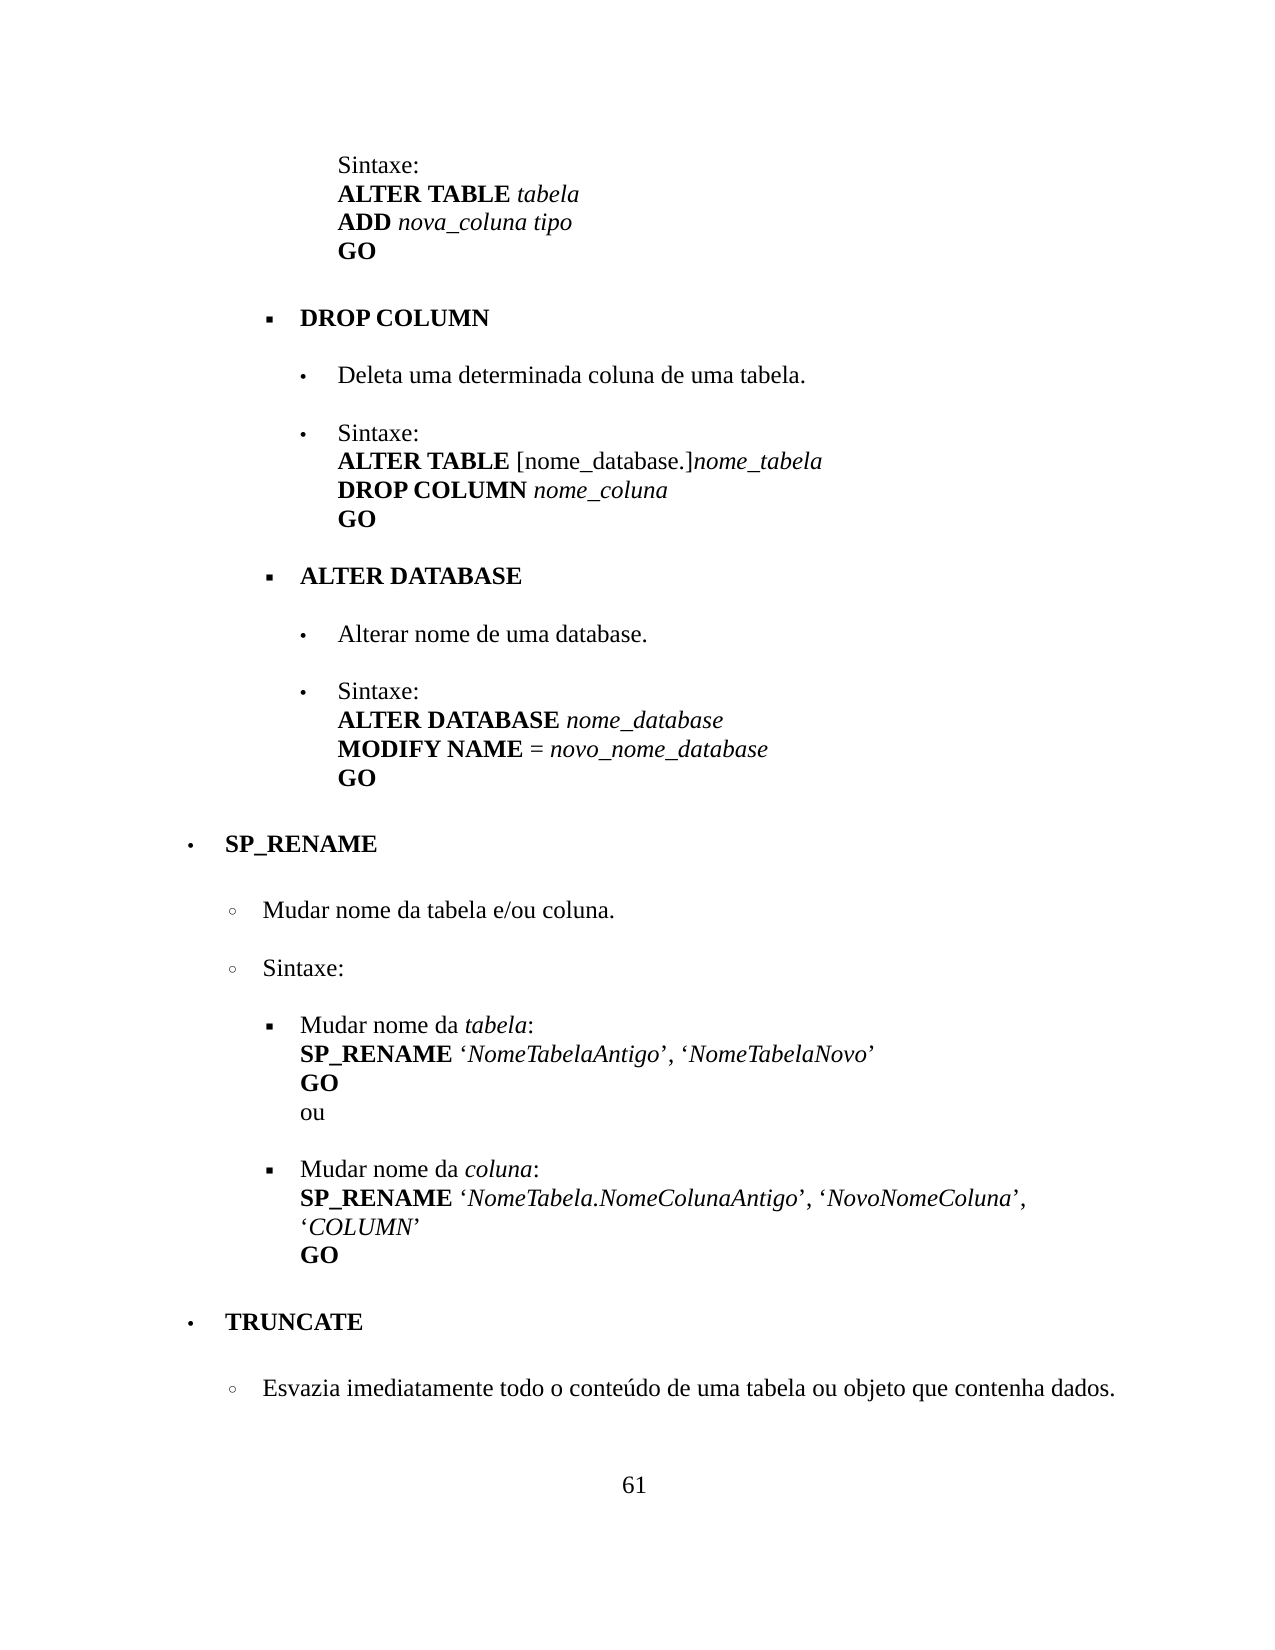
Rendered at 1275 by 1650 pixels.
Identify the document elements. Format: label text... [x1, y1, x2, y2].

list Sintaxe: ALTER DATABASE nome_database MODIFY NAME = novo_nome_database GO [300, 676, 1125, 820]
list DROP COLUMN [262, 303, 1125, 360]
list Mudar nome da tabela e/ou coluna. [225, 896, 1125, 953]
list ALTER DATABASE [262, 561, 1125, 619]
list SP_RENAME [187, 829, 1125, 887]
list Deleta uma determinada coluna de uma tabela. [300, 360, 1125, 418]
list Mudar nome da tabela: SP_RENAME ‘NomeTabelaAntigo’, ‘NomeTabelaNovo’ GO ou [262, 1011, 1125, 1154]
list Mudar nome da coluna: SP_RENAME ‘NomeTabela.NomeColunaAntigo’, ‘NovoNomeColuna’, ‘COLUMN’ GO [262, 1154, 1125, 1298]
list Esvazia imediatamente todo o conteúdo de uma tabela ou objeto que contenha dados. [225, 1373, 1125, 1431]
list Sintaxe: ALTER TABLE [nome_database.]nome_tabela DROP COLUMN nome_coluna GO [300, 418, 1125, 561]
list Sintaxe: [225, 953, 1125, 1011]
list TRUNCATE [187, 1307, 1125, 1364]
list Alterar nome de uma database. [300, 619, 1125, 676]
list Sintaxe: ALTER TABLE tabela ADD nova_coluna tipo GO [300, 150, 1125, 294]
